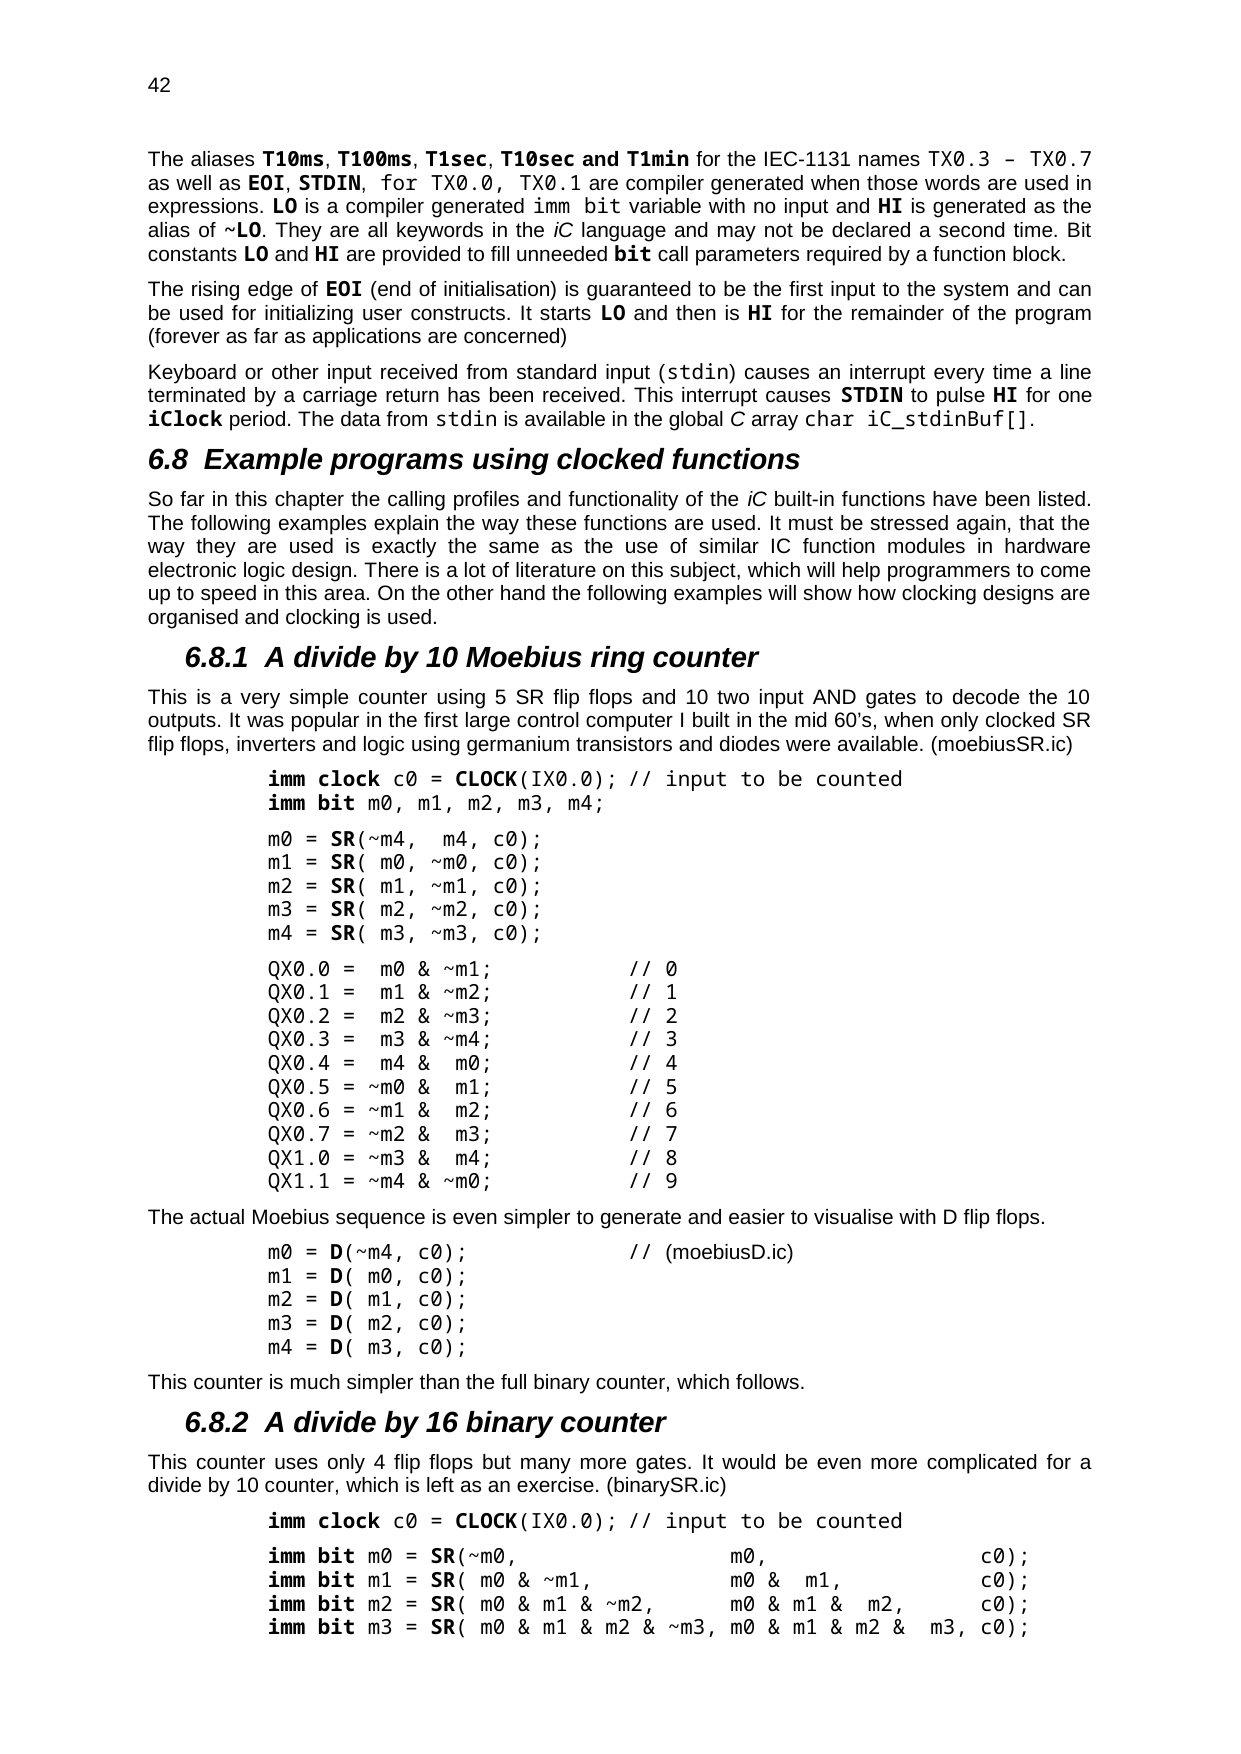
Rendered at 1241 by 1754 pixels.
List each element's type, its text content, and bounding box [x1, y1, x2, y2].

text The aliases T10ms, T100ms, T1sec, T10sec and T1min for the IEC-1131 names TX0.3 – TX0.7 as well as EOI, STDIN, for TX0.0, TX0.1 are compiler generated when those words are used in expressions. LO is a compiler generated imm bit variable with no input and HI is generated as the alias of ~LO. They are all keywords in the iC language and may not be declared a second time. Bit constants LO and HI are provided to fill unneeded bit call parameters required by a function block. [148, 148, 1092, 266]
text So far in this chapter the calling profiles and functionality of the iC built-in functions have been listed. The following examples explain the way these functions are used. It must be stressed again, that the way they are used is exactly the same as the use of similar IC function modules in hardware electronic logic design. There is a lot of literature on this subject, which will help programmers to come up to speed in this area. On the other hand the following examples will show how clocking designs are organised and clocking is used. [148, 487, 1092, 629]
subtitle A divide by 16 binary counter [184, 1406, 1092, 1439]
text m0 = SR(~m4, m4, c0); m1 = SR( m0, ~m0, c0); m2 = SR( m1, ~m1, c0); m3 = SR( m2, ~m2, c0); m4 = SR( m3, ~m3, c0); [268, 827, 1092, 945]
text imm bit m0 = SR(~m0, m0, c0); imm bit m1 = SR( m0 & ~m1, m0 & m1, c0); imm bit m2 = SR( m0 & m1 & ~m2, m0 & m1 & m2, c0); imm bit m3 = SR( m0 & m1 & m2 & ~m3, m0 & m1 & m2 & m3, c0); [268, 1545, 1092, 1639]
text This counter uses only 4 flip flops but many more gates. It would be even more complicated for a divide by 10 counter, which is left as an exercise. (binarySR.ic) [148, 1450, 1092, 1498]
subtitle A divide by 10 Moebius ring counter [184, 641, 1092, 673]
subtitle Example programs using clocked functions [148, 443, 1092, 476]
text imm clock c0 = CLOCK(IX0.0); // input to be counted [268, 1509, 1092, 1533]
text This is a very simple counter using 5 SR flip flops and 10 two input AND gates to decode the 10 outputs. It was popular in the first large control computer I built in the mid 60’s, when only clocked SR flip flops, inverters and logic using germanium transistors and diodes were available. (moebiusSR.ic) [148, 685, 1092, 756]
text Keyboard or other input received from standard input (stdin) causes an interrupt every time a line terminated by a carriage return has been received. This interrupt causes STDIN to pulse HI for one iClock period. The data from stdin is available in the global C array char iC_stdinBuf[]. [148, 360, 1092, 431]
text imm clock c0 = CLOCK(IX0.0); // input to be counted imm bit m0, m1, m2, m3, m4; [268, 768, 1092, 815]
text The rising edge of EOI (end of initialisation) is guaranteed to be the first input to the system and can be used for initializing user constructs. It starts LO and then is HI for the remainder of the program (forever as far as applications are concerned) [148, 278, 1092, 349]
text QX0.0 = m0 & ~m1; // 0 QX0.1 = m1 & ~m2; // 1 QX0.2 = m2 & ~m3; // 2 QX0.3 = m3 & ~m4; // 3 QX0.4 = m4 & m0; // 4 QX0.5 = ~m0 & m1; // 5 QX0.6 = ~m1 & m2; // 6 QX0.7 = ~m2 & m3; // 7 QX1.0 = ~m3 & m4; // 8 QX1.1 = ~m4 & ~m0; // 9 [268, 957, 1092, 1193]
text m0 = D(~m4, c0); // (moebiusD.ic) m1 = D( m0, c0); m2 = D( m1, c0); m3 = D( m2, c0); m4 = D( m3, c0); [268, 1241, 1092, 1359]
text The actual Moebius sequence is even simpler to generate and easier to visualise with D flip flops. [148, 1205, 1092, 1229]
text This counter is much simpler than the full binary counter, which follows. [148, 1371, 1092, 1394]
